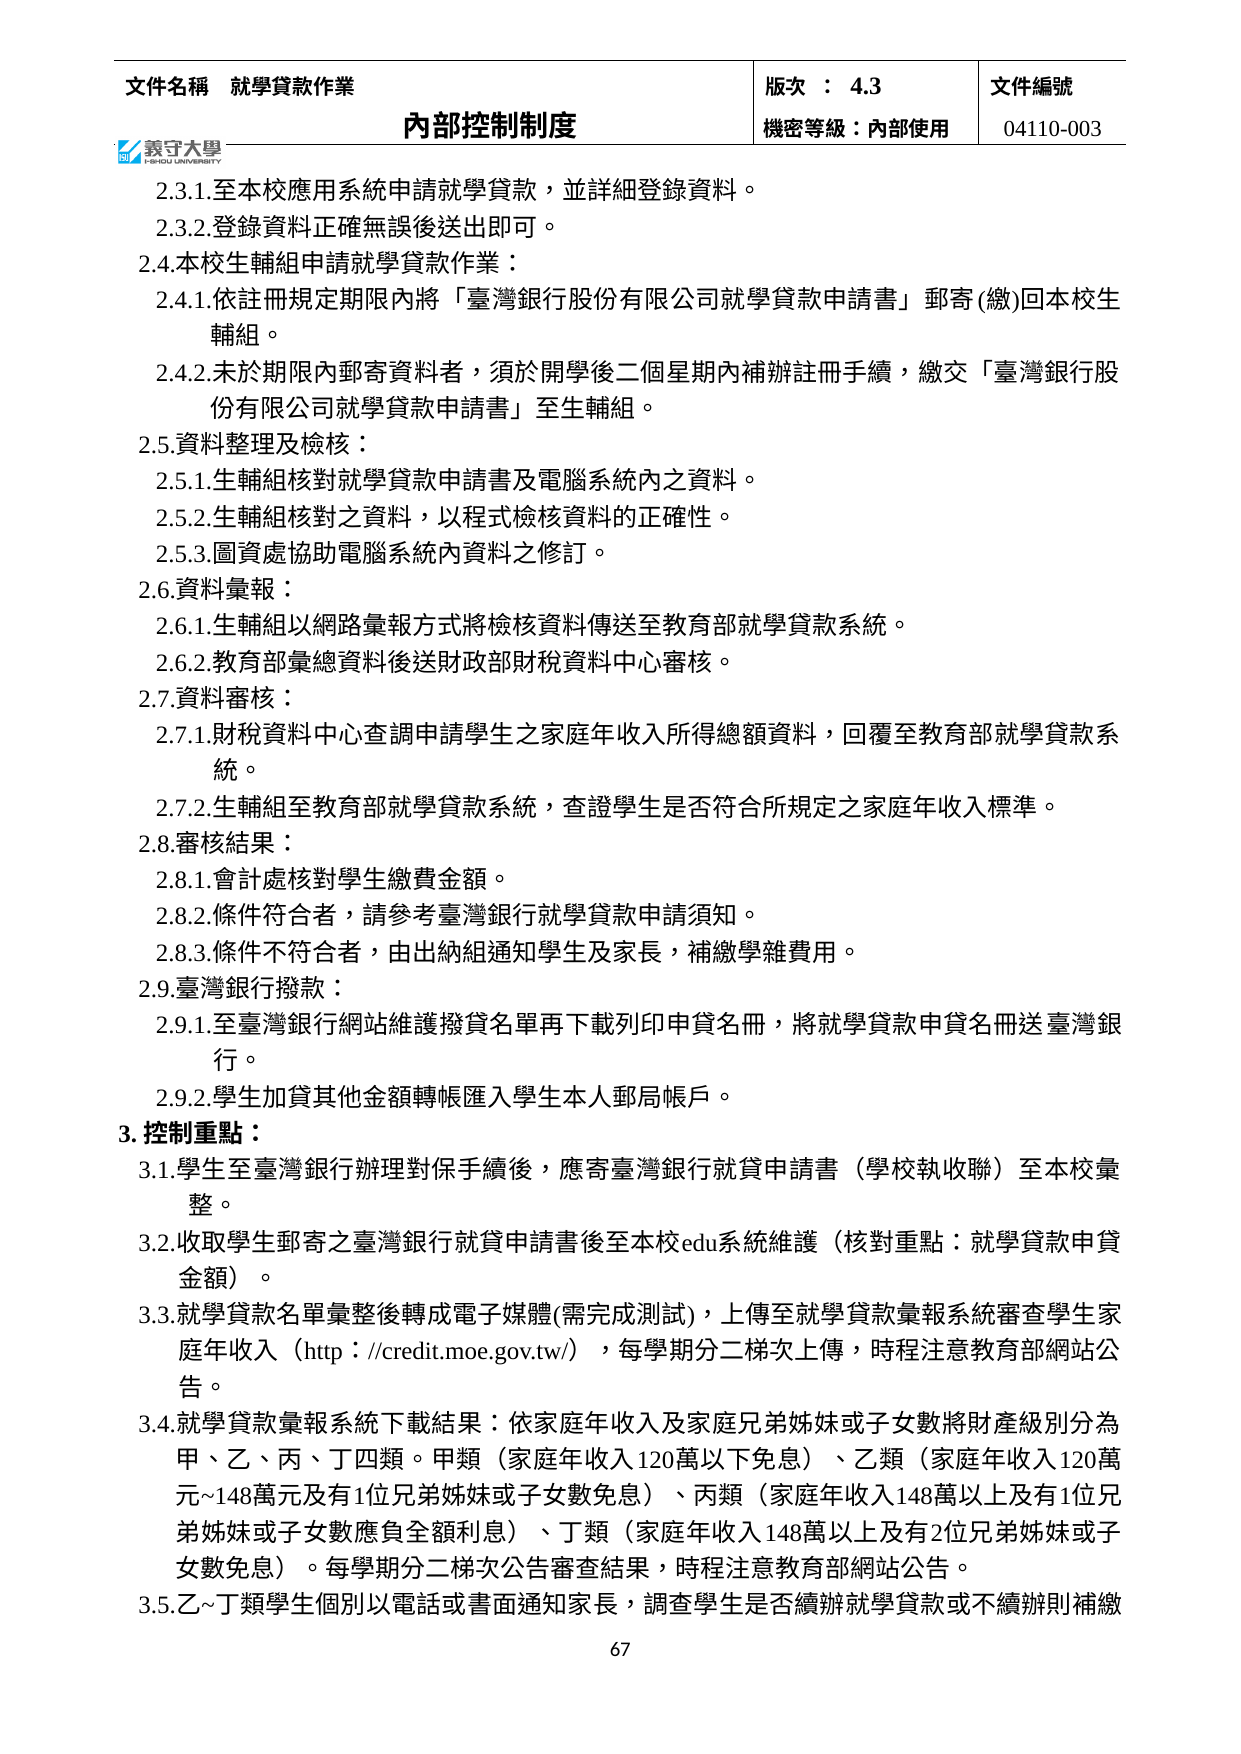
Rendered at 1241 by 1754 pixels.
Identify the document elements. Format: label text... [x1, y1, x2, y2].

text 3.4.就學貸款彙報系統下載結果：依家庭年收入及家庭兄弟姊妹或子女數將財產級別分為甲、乙、丙、丁四類。甲類（家庭年收入120萬以下免息）、乙類（家庭年收入120萬元~148萬元及有1位兄弟姊妹或子女數免息）、丙類（家庭年收入148萬以上及有1位兄弟姊妹或子女數應負全額利息）、丁類（家庭年收入148萬以上及有2位兄弟姊妹或子女數免息）。每學期分二梯次公告審查結果，時程注意教育部網站公告。 [138, 1403, 1122, 1584]
text 2.9.1.至臺灣銀行網站維護撥貸名單再下載列印申貸名冊，將就學貸款申貸名冊送臺灣銀行。 [156, 1004, 1122, 1077]
text 2.8.1.會計處核對學生繳費金額。 [156, 859, 1122, 896]
text 2.3.2.登錄資料正確無誤後送出即可。 [156, 207, 1122, 243]
text 3.3.就學貸款名單彙整後轉成電子媒體(需完成測試)，上傳至就學貸款彙報系統審查學生家庭年收入（http：//credit.moe.gov.tw/），每學期分二梯次上傳，時程注意教育部網站公告。 [138, 1294, 1122, 1403]
text 2.5.資料整理及檢核： [138, 424, 1122, 461]
text 2.8.審核結果： [138, 823, 1122, 859]
text 2.9.臺灣銀行撥款： [138, 968, 1122, 1004]
text 3.2.收取學生郵寄之臺灣銀行就貸申請書後至本校edu系統維護（核對重點：就學貸款申貸金額）。 [138, 1222, 1122, 1294]
text 2.6.資料彙報： [138, 569, 1122, 606]
text 2.7.1.財稅資料中心查調申請學生之家庭年收入所得總額資料，回覆至教育部就學貸款系統。 [156, 714, 1122, 787]
text 2.4.2.未於期限內郵寄資料者，須於開學後二個星期內補辦註冊手續，繳交「臺灣銀行股份有限公司就學貸款申請書」至生輔組。 [156, 352, 1122, 424]
text 3.5.乙~丁類學生個別以電話或書面通知家長，調查學生是否續辦就學貸款或不續辦則補繳 [138, 1584, 1122, 1621]
text 2.4.1.依註冊規定期限內將「臺灣銀行股份有限公司就學貸款申請書」郵寄(繳)回本校生輔組。 [156, 279, 1122, 352]
text 2.5.2.生輔組核對之資料，以程式檢核資料的正確性。 [156, 497, 1122, 533]
text 2.6.2.教育部彙總資料後送財政部財稅資料中心審核。 [156, 642, 1122, 678]
text 2.9.2.學生加貸其他金額轉帳匯入學生本人郵局帳戶。 [156, 1077, 1122, 1113]
text 2.8.3.條件不符合者，由出納組通知學生及家長，補繳學雜費用。 [156, 932, 1122, 968]
text 2.8.2.條件符合者，請參考臺灣銀行就學貸款申請須知。 [156, 896, 1122, 932]
text 2.5.3.圖資處協助電腦系統內資料之修訂。 [156, 533, 1122, 569]
text 2.4.本校生輔組申請就學貸款作業： [138, 243, 1122, 279]
text 2.7.資料審核： [138, 678, 1122, 714]
text 2.7.2.生輔組至教育部就學貸款系統，查證學生是否符合所規定之家庭年收入標準。 [156, 787, 1122, 823]
text 2.6.1.生輔組以網路彙報方式將檢核資料傳送至教育部就學貸款系統。 [156, 606, 1122, 642]
text 2.5.1.生輔組核對就學貸款申請書及電腦系統內之資料。 [156, 461, 1122, 497]
text 2.3.1.至本校應用系統申請就學貸款，並詳細登錄資料。 [156, 171, 1122, 207]
text 3. 控制重點： [118, 1113, 1122, 1149]
text 3.1.學生至臺灣銀行辦理對保手續後，應寄臺灣銀行就貸申請書（學校執收聯）至本校彙整。 [138, 1149, 1122, 1222]
